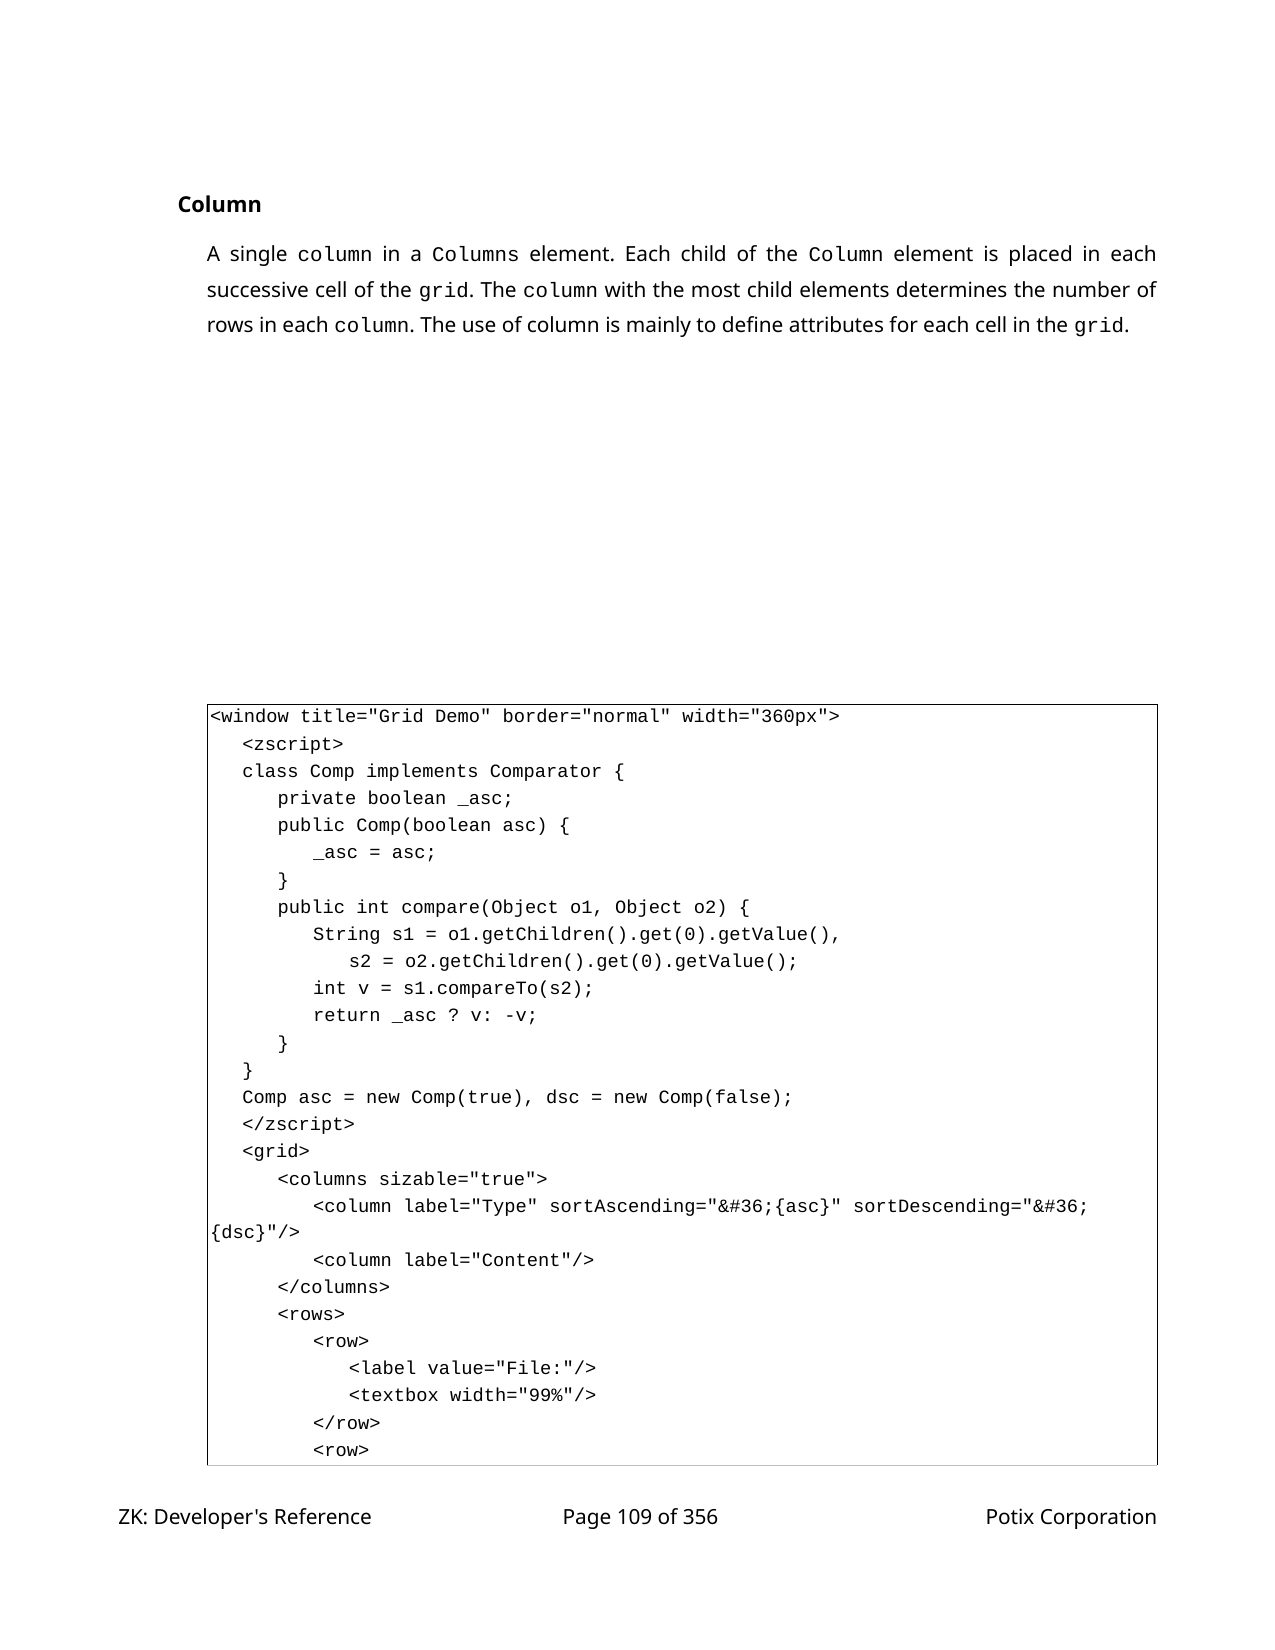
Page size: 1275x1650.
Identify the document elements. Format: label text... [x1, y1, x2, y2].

text private boolean _asc; [208, 786, 1157, 810]
text <window title="Grid Demo" border="normal" width="360px"> [208, 705, 1157, 728]
text <column label="Type" sortAscending="&#36;{asc}" sortDescending="&#36;{dsc}"/> [208, 1194, 1157, 1244]
text <row> [208, 1438, 1157, 1465]
text <rows> [208, 1302, 1157, 1326]
text _asc = asc; [208, 840, 1157, 864]
text String s1 = o1.getChildren().get(0).getValue(), [208, 922, 1157, 946]
text public int compare(Object o1, Object o2) { [208, 894, 1157, 919]
text <textbox width="99%"/> [208, 1383, 1157, 1408]
text } [208, 1058, 1157, 1082]
text </row> [208, 1411, 1157, 1435]
text return _asc ? v: -v; [208, 1003, 1157, 1028]
text <row> [208, 1329, 1157, 1353]
text <grid> [208, 1139, 1157, 1163]
text public Comp(boolean asc) { [208, 813, 1157, 837]
text class Comp implements Comparator { [208, 759, 1157, 783]
text </zscript> [208, 1112, 1157, 1136]
text <column label="Content"/> [208, 1247, 1157, 1272]
text <label value="File:"/> [208, 1356, 1157, 1380]
text int v = s1.compareTo(s2); [208, 976, 1157, 1000]
text <columns sizable="true"> [208, 1166, 1157, 1191]
text } [208, 1031, 1157, 1055]
text Comp asc = new Comp(true), dsc = new Comp(false); [208, 1085, 1157, 1109]
subtitle Column [177, 189, 1157, 219]
text <zscript> [208, 731, 1157, 756]
text } [208, 867, 1157, 892]
text </columns> [208, 1274, 1157, 1299]
text s2 = o2.getChildren().get(0).getValue(); [208, 949, 1157, 973]
text A single column in a Columns element. Each child of the Column element is placed in each successive cell of the grid. The column with the most child elements determines the number of rows in each column. The use of column is mainly to define attributes for each cell in the grid. [207, 239, 1157, 339]
